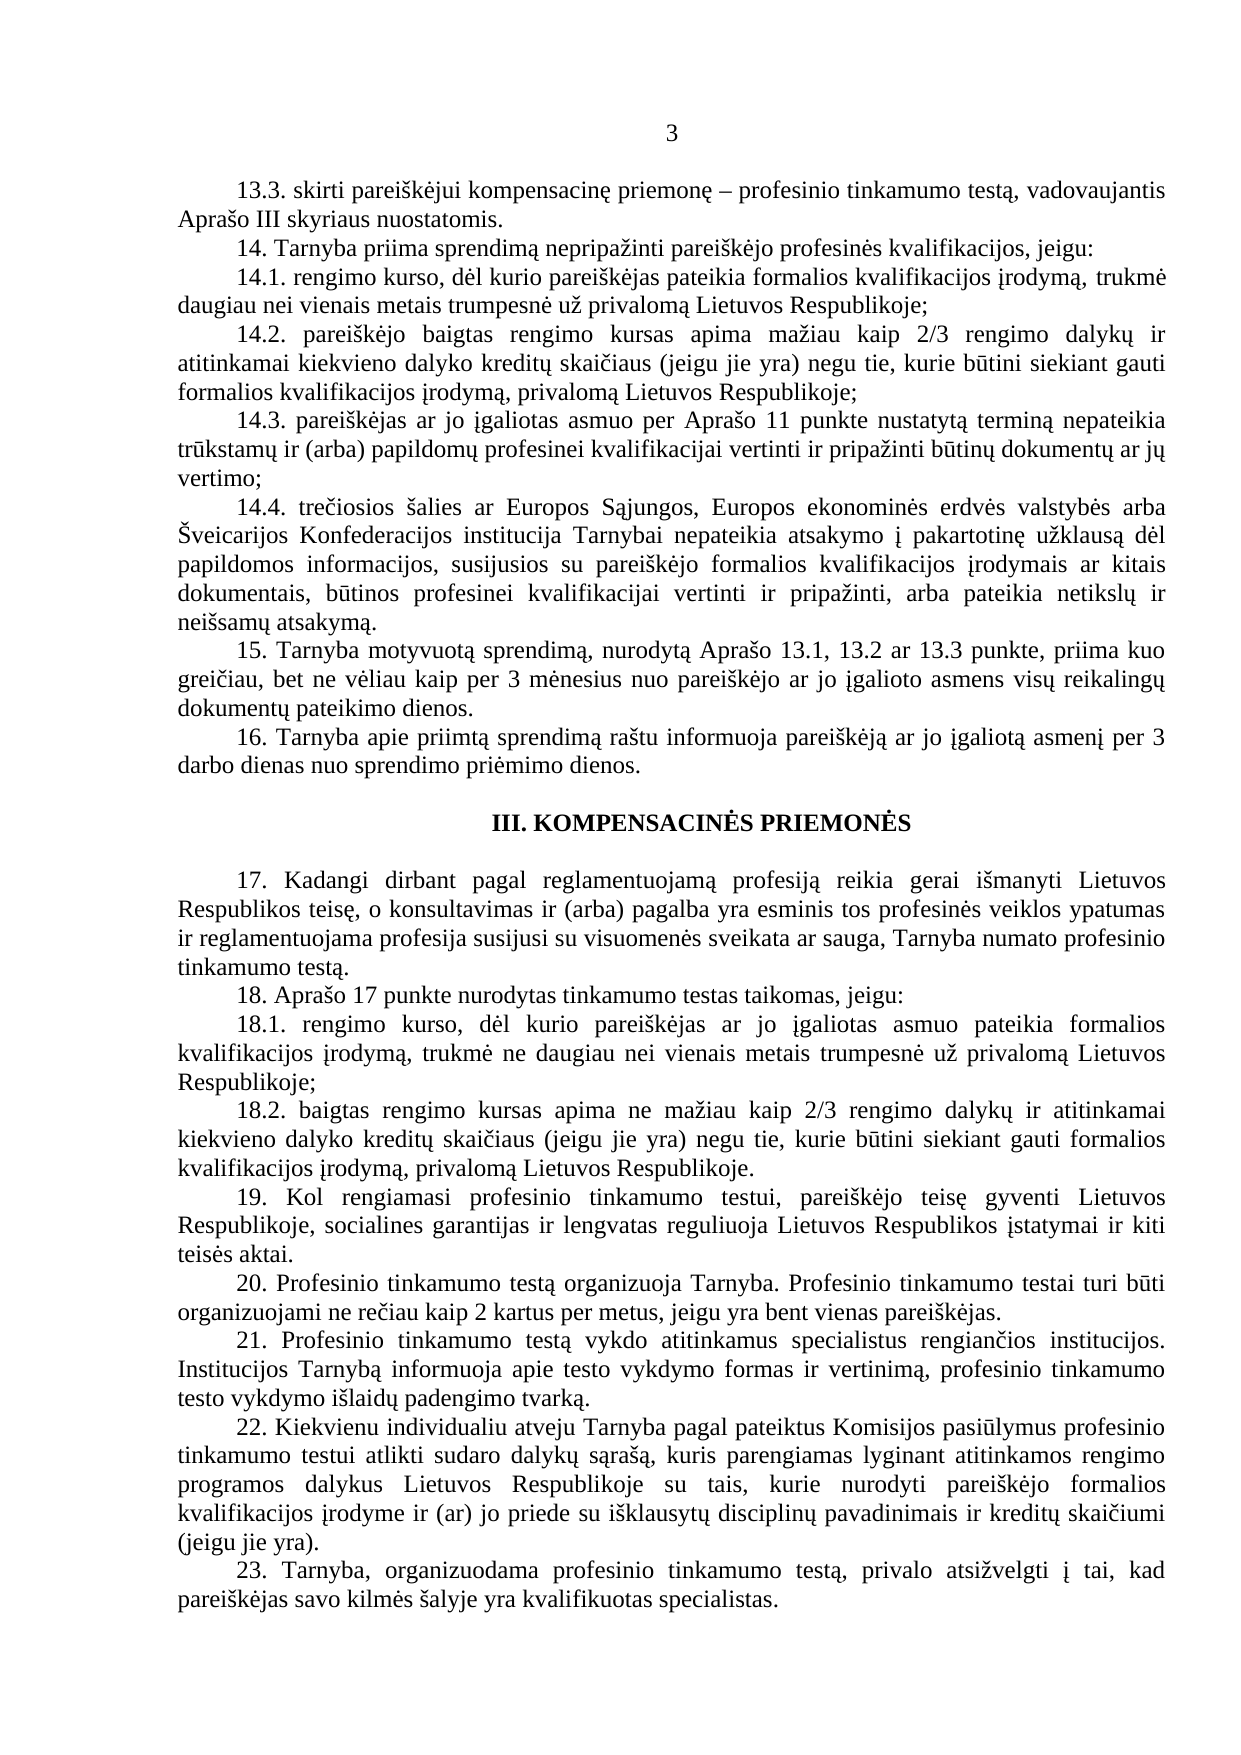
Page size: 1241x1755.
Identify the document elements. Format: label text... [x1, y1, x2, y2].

text 13.3. skirti pareiškėjui kompensacinę priemonę – profesinio tinkamumo testą, vadovaujantis Aprašo III skyriaus nuostatomis. [177, 176, 1167, 233]
text III. KOMPENSACINĖS PRIEMONĖS [177, 808, 1167, 837]
text 20. Profesinio tinkamumo testą organizuoja Tarnyba. Profesinio tinkamumo testai turi būti organizuojami ne rečiau kaip 2 kartus per metus, jeigu yra bent vienas pareiškėjas. [177, 1268, 1167, 1326]
text 19. Kol rengiamasi profesinio tinkamumo testui, pareiškėjo teisę gyventi Lietuvos Respublikoje, socialines garantijas ir lengvatas reguliuoja Lietuvos Respublikos įstatymai ir kiti teisės aktai. [177, 1182, 1167, 1268]
text 16. Tarnyba apie priimtą sprendimą raštu informuoja pareiškėją ar jo įgaliotą asmenį per 3 darbo dienas nuo sprendimo priėmimo dienos. [177, 722, 1167, 779]
text 17. Kadangi dirbant pagal reglamentuojamą profesiją reikia gerai išmanyti Lietuvos Respublikos teisę, o konsultavimas ir (arba) pagalba yra esminis tos profesinės veiklos ypatumas ir reglamentuojama profesija susijusi su visuomenės sveikata ar sauga, Tarnyba numato profesinio tinkamumo testą. [177, 866, 1167, 981]
text 21. Profesinio tinkamumo testą vykdo atitinkamus specialistus rengiančios institucijos. Institucijos Tarnybą informuoja apie testo vykdymo formas ir vertinimą, profesinio tinkamumo testo vykdymo išlaidų padengimo tvarką. [177, 1326, 1167, 1412]
text 14. Tarnyba priima sprendimą nepripažinti pareiškėjo profesinės kvalifikacijos, jeigu: [177, 233, 1167, 262]
text 22. Kiekvienu individualiu atveju Tarnyba pagal pateiktus Komisijos pasiūlymus profesinio tinkamumo testui atlikti sudaro dalykų sąrašą, kuris parengiamas lyginant atitinkamos rengimo programos dalykus Lietuvos Respublikoje su tais, kurie nurodyti pareiškėjo formalios kvalifikacijos įrodyme ir (ar) jo priede su išklausytų disciplinų pavadinimais ir kreditų skaičiumi (jeigu jie yra). [177, 1412, 1167, 1556]
text 14.1. rengimo kurso, dėl kurio pareiškėjas pateikia formalios kvalifikacijos įrodymą, trukmė daugiau nei vienais metais trumpesnė už privalomą Lietuvos Respublikoje; [177, 262, 1167, 319]
text 14.2. pareiškėjo baigtas rengimo kursas apima mažiau kaip 2/3 rengimo dalykų ir atitinkamai kiekvieno dalyko kreditų skaičiaus (jeigu jie yra) negu tie, kurie būtini siekiant gauti formalios kvalifikacijos įrodymą, privalomą Lietuvos Respublikoje; [177, 319, 1167, 406]
text 18. Aprašo 17 punkte nurodytas tinkamumo testas taikomas, jeigu: [177, 981, 1167, 1009]
text 15. Tarnyba motyvuotą sprendimą, nurodytą Aprašo 13.1, 13.2 ar 13.3 punkte, priima kuo greičiau, bet ne vėliau kaip per 3 mėnesius nuo pareiškėjo ar jo įgalioto asmens visų reikalingų dokumentų pateikimo dienos. [177, 636, 1167, 722]
text 23. Tarnyba, organizuodama profesinio tinkamumo testą, privalo atsižvelgti į tai, kad pareiškėjas savo kilmės šalyje yra kvalifikuotas specialistas. [177, 1556, 1167, 1613]
text 18.1. rengimo kurso, dėl kurio pareiškėjas ar jo įgaliotas asmuo pateikia formalios kvalifikacijos įrodymą, trukmė ne daugiau nei vienais metais trumpesnė už privalomą Lietuvos Respublikoje; [177, 1009, 1167, 1096]
text 14.4. trečiosios šalies ar Europos Sąjungos, Europos ekonominės erdvės valstybės arba Šveicarijos Konfederacijos institucija Tarnybai nepateikia atsakymo į pakartotinę užklausą dėl papildomos informacijos, susijusios su pareiškėjo formalios kvalifikacijos įrodymais ar kitais dokumentais, būtinos profesinei kvalifikacijai vertinti ir pripažinti, arba pateikia netikslų ir neišsamų atsakymą. [177, 492, 1167, 636]
text 14.3. pareiškėjas ar jo įgaliotas asmuo per Aprašo 11 punkte nustatytą terminą nepateikia trūkstamų ir (arba) papildomų profesinei kvalifikacijai vertinti ir pripažinti būtinų dokumentų ar jų vertimo; [177, 406, 1167, 492]
text 18.2. baigtas rengimo kursas apima ne mažiau kaip 2/3 rengimo dalykų ir atitinkamai kiekvieno dalyko kreditų skaičiaus (jeigu jie yra) negu tie, kurie būtini siekiant gauti formalios kvalifikacijos įrodymą, privalomą Lietuvos Respublikoje. [177, 1096, 1167, 1182]
